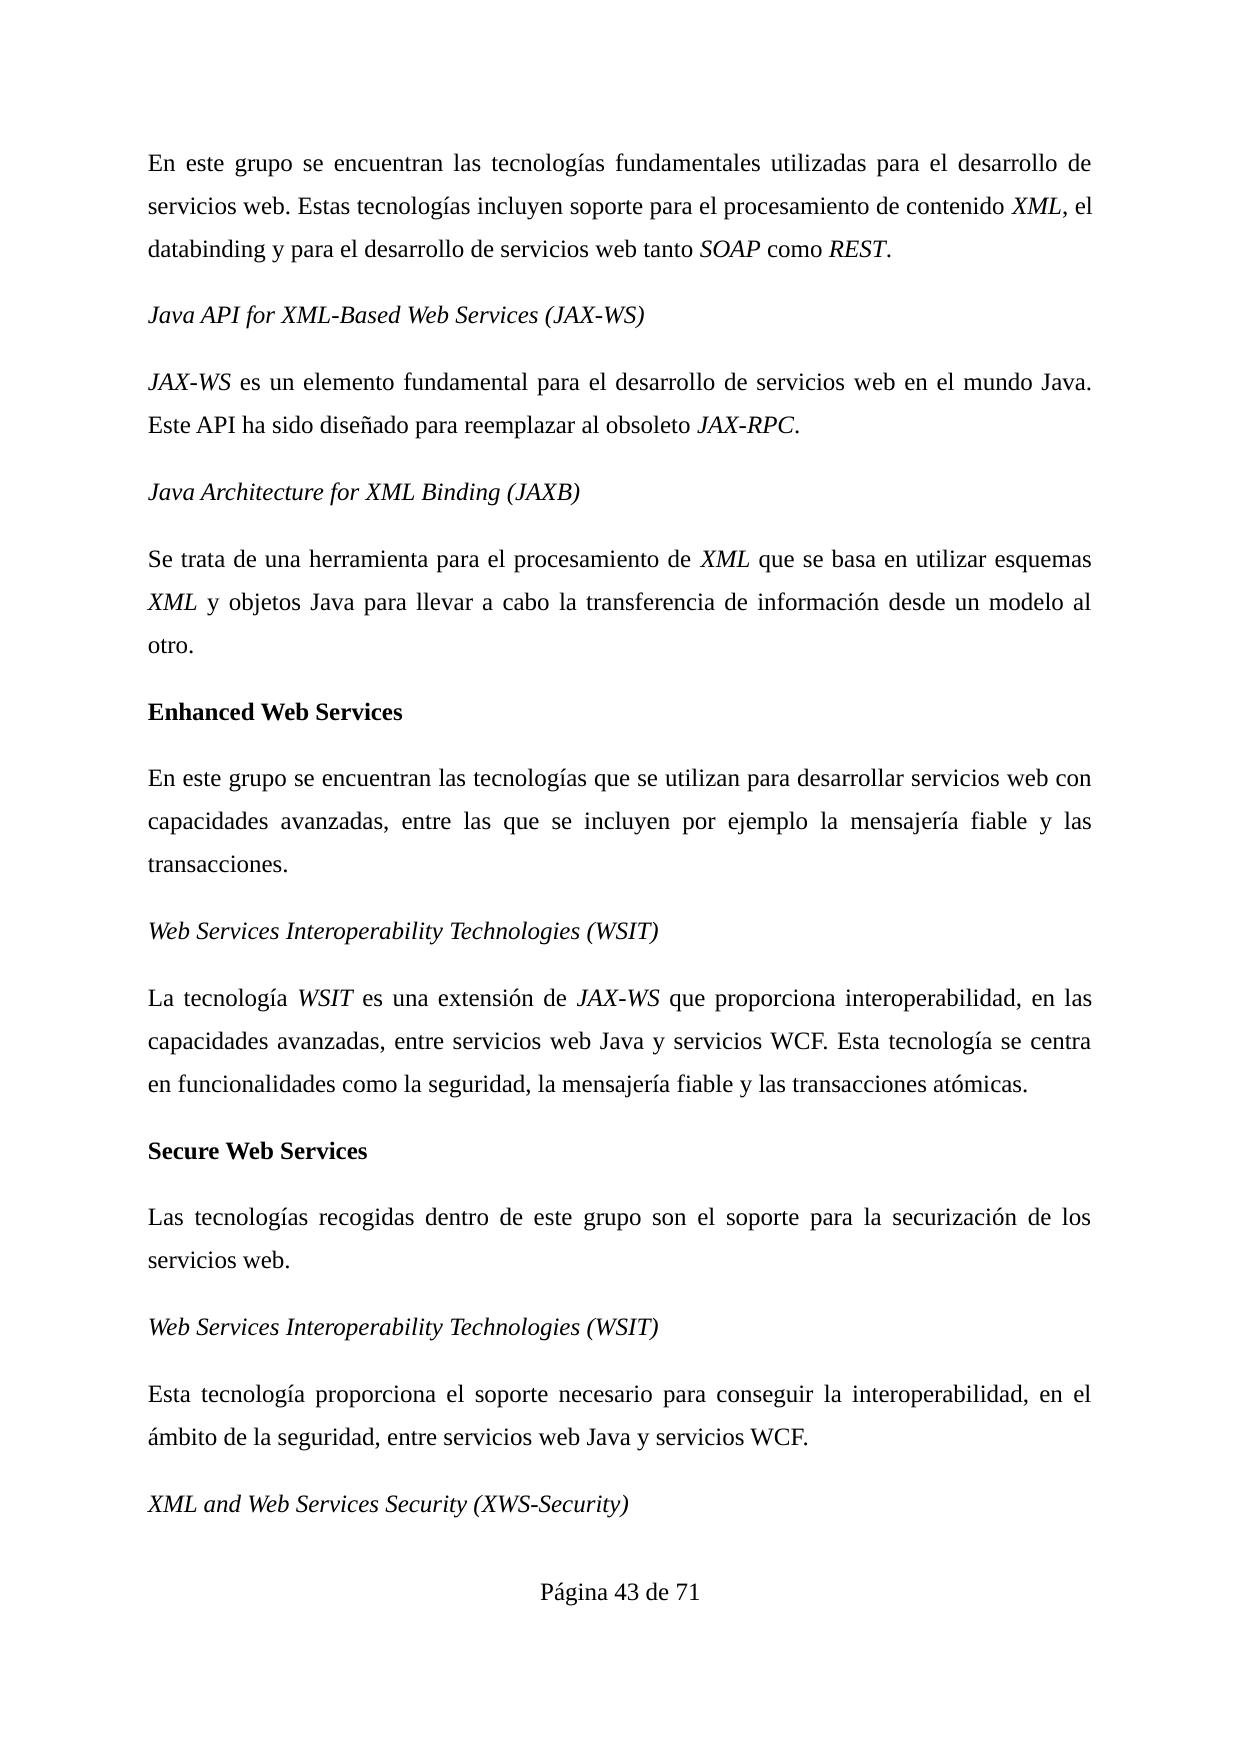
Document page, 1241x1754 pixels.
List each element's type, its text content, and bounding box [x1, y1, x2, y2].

text Web Services Interoperability Technologies (WSIT) [148, 916, 1093, 945]
text Secure Web Services [148, 1136, 1093, 1164]
text JAX-WS es un elemento fundamental para el desarrollo de servicios web en el mundo Java. Este API ha sido diseñado para reemplazar al obsoleto JAX-RPC. [148, 367, 1093, 439]
text Web Services Interoperability Technologies (WSIT) [148, 1312, 1093, 1341]
text Java Architecture for XML Binding (JAXB) [148, 477, 1093, 506]
text Java API for XML-Based Web Services (JAX-WS) [148, 301, 1093, 329]
text Enhanced Web Services [148, 697, 1093, 725]
text Esta tecnología proporciona el soporte necesario para conseguir la interoperabilidad, en el ámbito de la seguridad, entre servicios web Java y servicios WCF. [148, 1379, 1093, 1451]
text Se trata de una herramienta para el procesamiento de XML que se basa en utilizar esquemas XML y objetos Java para llevar a cabo la transferencia de información desde un modelo al otro. [148, 544, 1093, 659]
text En este grupo se encuentran las tecnologías que se utilizan para desarrollar servicios web con capacidades avanzadas, entre las que se incluyen por ejemplo la mensajería fiable y las transacciones. [148, 763, 1093, 878]
text En este grupo se encuentran las tecnologías fundamentales utilizadas para el desarrollo de servicios web. Estas tecnologías incluyen soporte para el procesamiento de contenido XML, el databinding y para el desarrollo de servicios web tanto SOAP como REST. [148, 148, 1093, 263]
text XML and Web Services Security (XWS-Security) [148, 1489, 1093, 1517]
text Las tecnologías recogidas dentro de este grupo son el soporte para la securización de los servicios web. [148, 1202, 1093, 1274]
text La tecnología WSIT es una extensión de JAX-WS que proporciona interoperabilidad, en las capacidades avanzadas, entre servicios web Java y servicios WCF. Esta tecnología se centra en funcionalidades como la seguridad, la mensajería fiable y las transacciones atómicas. [148, 983, 1093, 1098]
